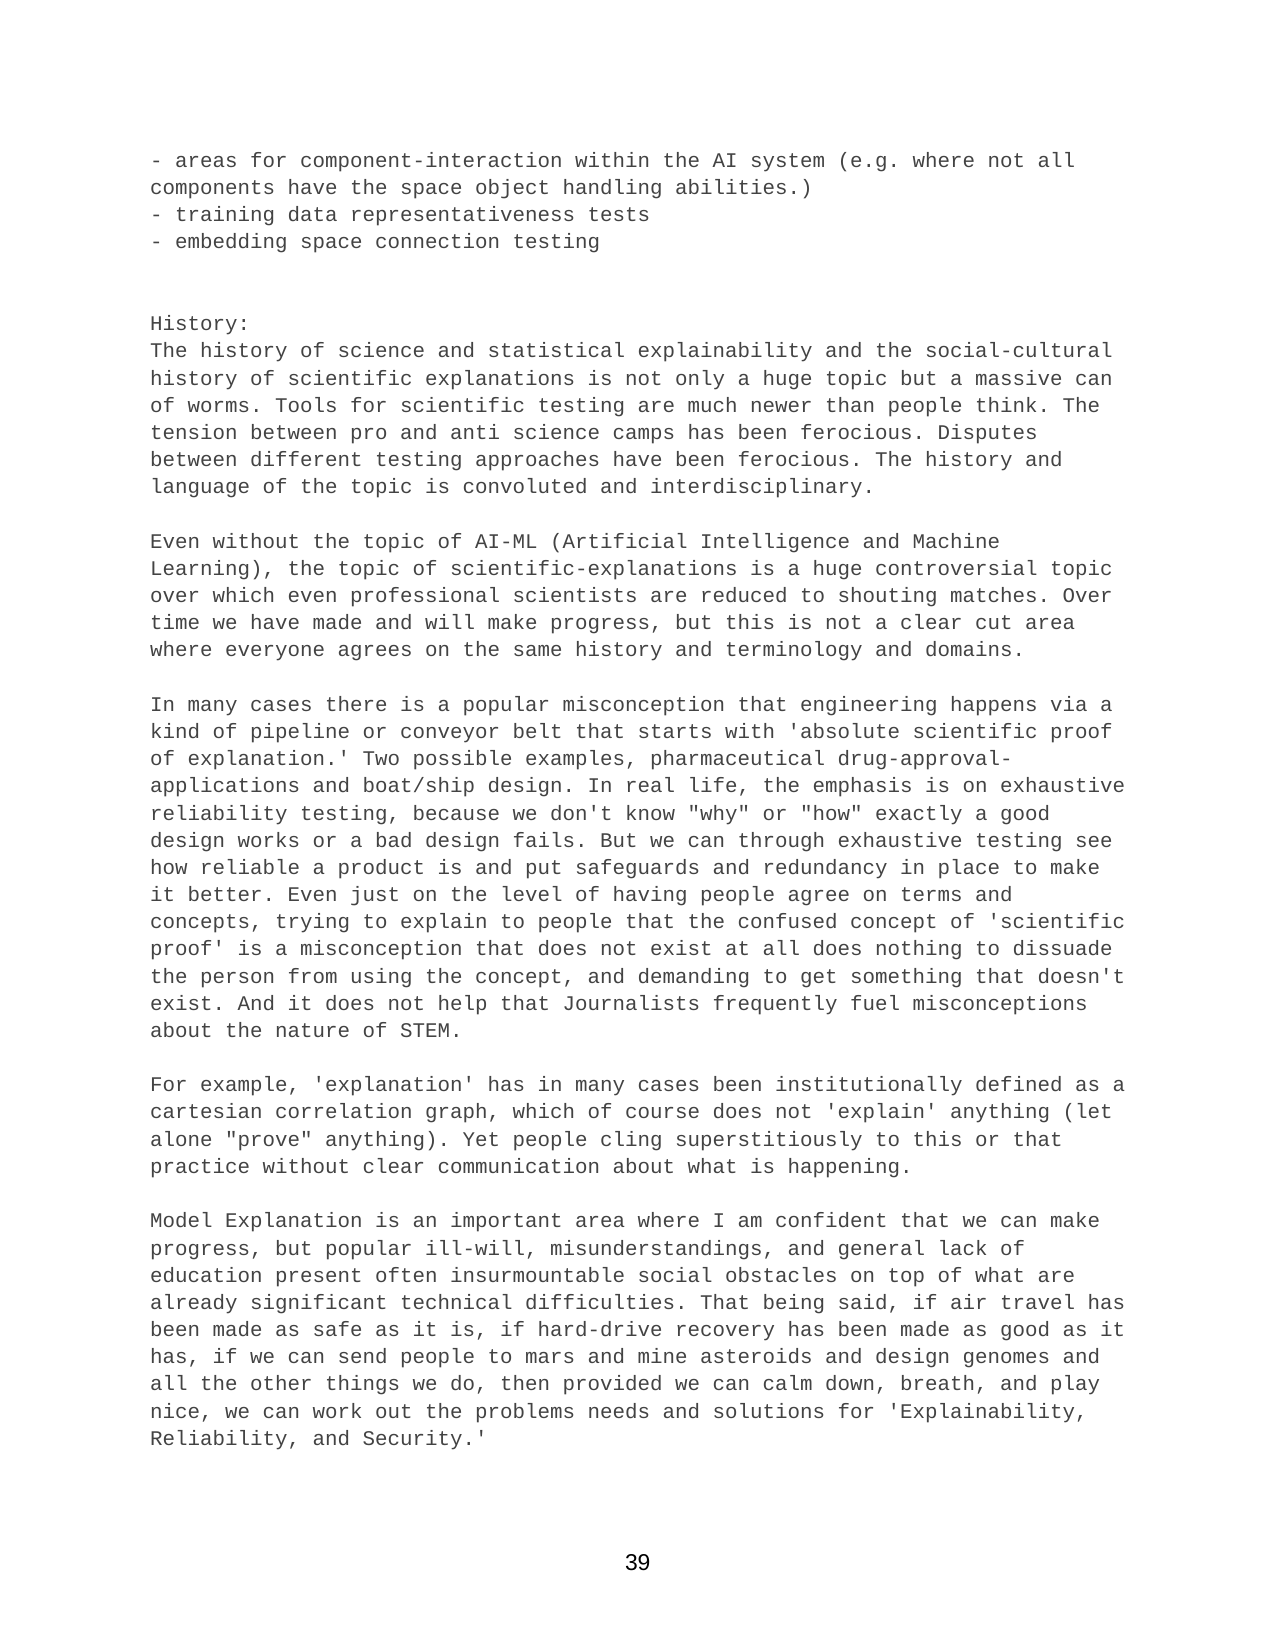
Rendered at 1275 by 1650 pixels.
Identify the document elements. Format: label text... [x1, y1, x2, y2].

text Even without the topic of AI-ML (Artificial Intelligence and Machine Learning), the topic of scientific-explanations is a huge controversial topic over which even professional scientists are reduced to shouting matches. Over time we have made and will make progress, but this is not a clear cut area where everyone agrees on the same history and terminology and domains. [150, 531, 1125, 663]
text - embedding space connection testing [150, 232, 1125, 255]
text - training data representativeness tests [150, 204, 1125, 228]
text History: [150, 313, 1125, 337]
text Model Explanation is an important area where I am confident that we can make progress, but popular ill-will, misunderstandings, and general lack of education present often insurmountable social obstacles on top of what are already significant technical difficulties. That being said, if air travel has been made as safe as it is, if hard-drive recovery has been made as good as it has, if we can send people to mars and mine asteroids and design genomes and all the other things we do, then provided we can calm down, breath, and play nice, we can work out the problems needs and solutions for 'Explainability, Reliability, and Security.' [150, 1210, 1125, 1451]
text For example, 'explanation' has in many cases been institutionally defined as a cartesian correlation graph, which of course does not 'explain' anything (let alone "prove" anything). Yet people cling superstitiously to this or that practice without clear communication about what is happening. [150, 1074, 1125, 1179]
text The history of science and statistical explainability and the social-cultural history of scientific explanations is not only a huge topic but a massive can of worms. Tools for scientific testing are much newer than people think. The tension between pro and anti science camps has been ferocious. Disputes between different testing approaches have been ferocious. The history and language of the topic is convoluted and interdisciplinary. [150, 340, 1125, 500]
text In many cases there is a popular misconception that engineering happens via a kind of pipeline or conveyor belt that starts with 'absolute scientific proof of explanation.' Two possible examples, pharmaceutical drug-approval-applications and boat/ship design. In real life, the emphasis is on exhaustive reliability testing, because we don't know "why" or "how" exactly a good design works or a bad design fails. But we can through exhaustive testing see how reliable a product is and put safeguards and redundancy in place to make it better. Even just on the level of having people agree on terms and concepts, trying to explain to people that the confused concept of 'scientific proof' is a misconception that does not exist at all does nothing to dissuade the person from using the concept, and demanding to get something that doesn't exist. And it does not help that Journalists frequently fuel misconceptions about the nature of STEM. [150, 694, 1125, 1044]
text - areas for component-interaction within the AI system (e.g. where not all components have the space object handling abilities.) [150, 150, 1125, 201]
